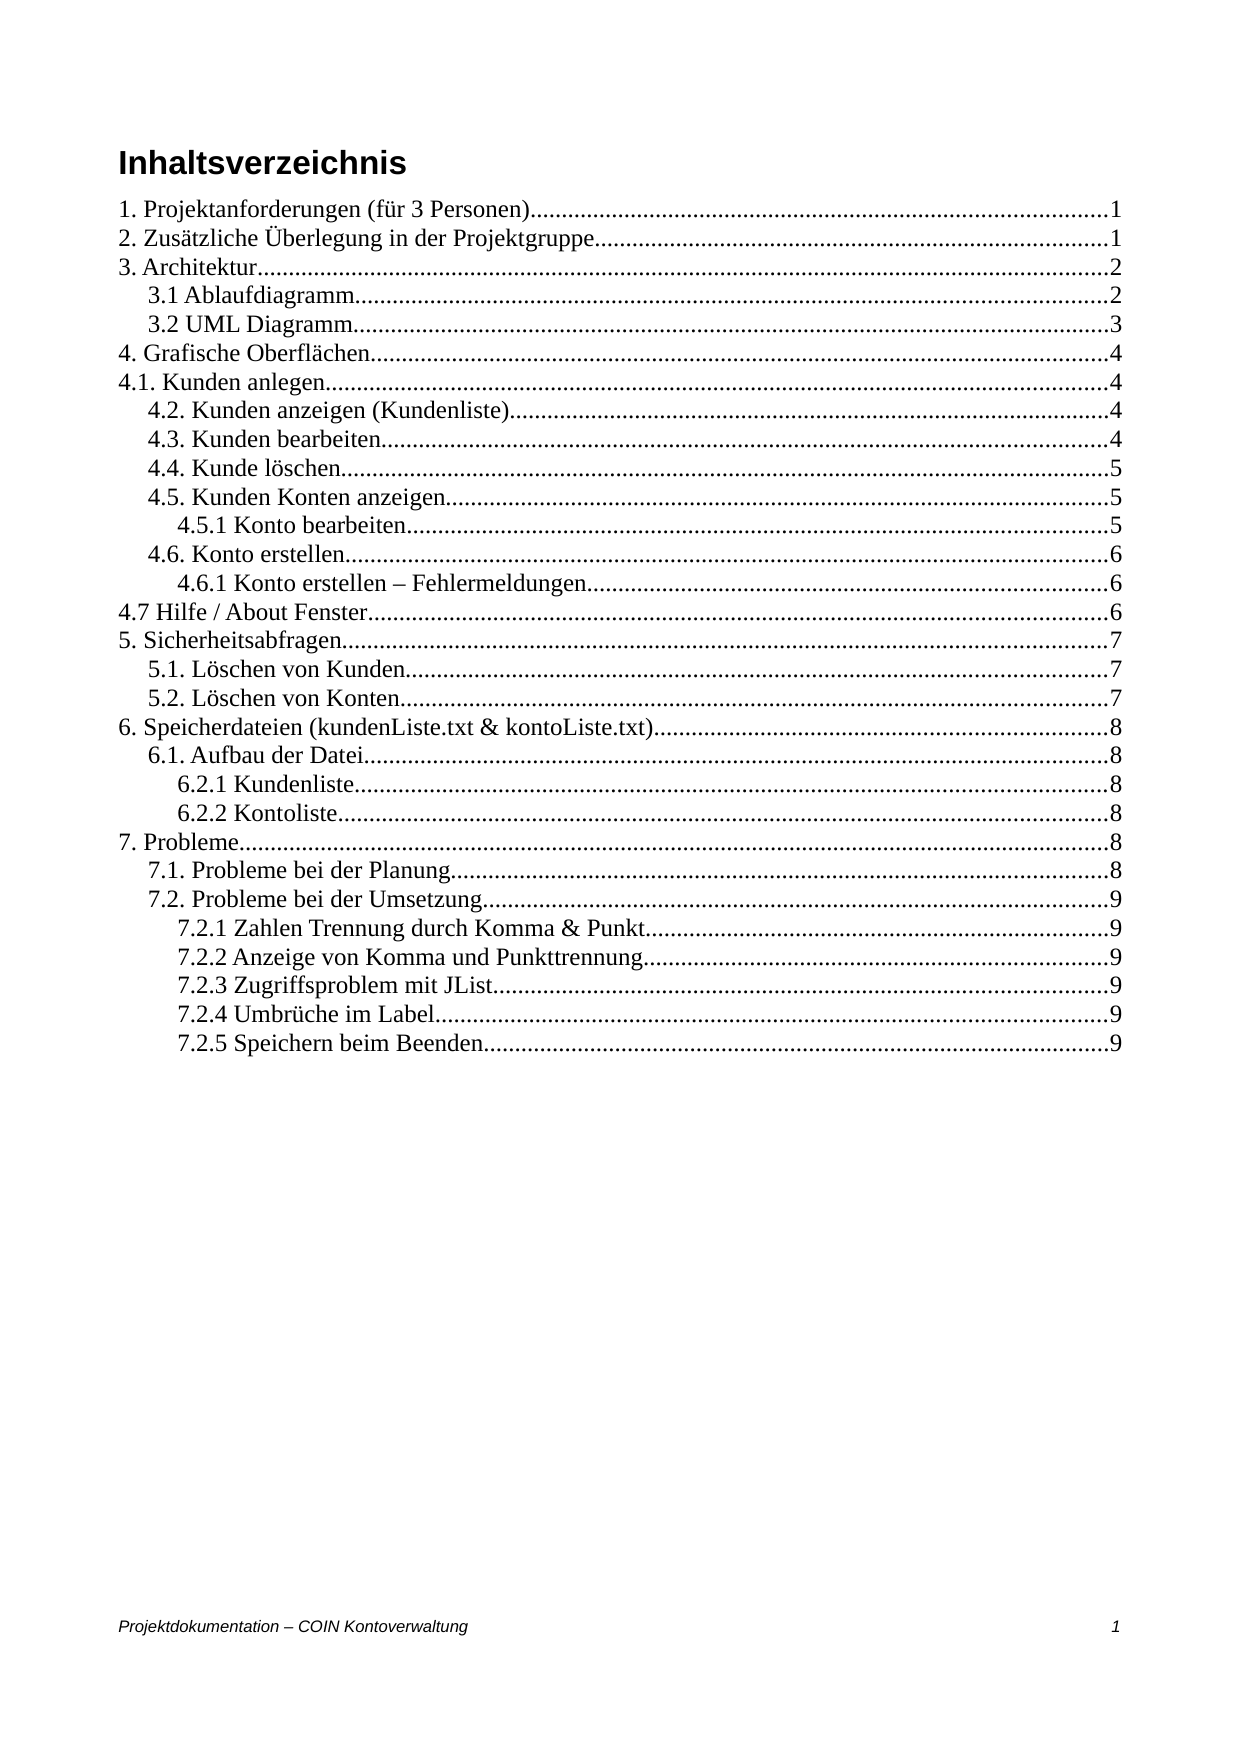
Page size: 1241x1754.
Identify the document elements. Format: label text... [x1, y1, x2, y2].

text 4.4. Kunde löschen 5 [148, 453, 1122, 482]
text 7.2.1 Zahlen Trennung durch Komma & Punkt 9 [177, 913, 1122, 942]
text 1. Projektanforderungen (für 3 Personen) 1 [118, 194, 1122, 223]
text 5.1. Löschen von Kunden 7 [148, 654, 1122, 683]
text 7.2. Probleme bei der Umsetzung 9 [148, 884, 1122, 913]
text 4.1. Kunden anlegen 4 [118, 367, 1122, 395]
text 7.1. Probleme bei der Planung 8 [148, 855, 1122, 884]
text 3. Architektur 2 [118, 252, 1122, 280]
text 4.3. Kunden bearbeiten 4 [148, 424, 1122, 453]
text 3.1 Ablaufdiagramm 2 [148, 280, 1122, 309]
text 7.2.5 Speichern beim Beenden 9 [177, 1028, 1122, 1057]
text 4.6.1 Konto erstellen – Fehlermeldungen 6 [177, 568, 1122, 597]
text 6.1. Aufbau der Datei 8 [148, 740, 1122, 769]
text 4.5.1 Konto bearbeiten 5 [177, 510, 1122, 539]
text 7.2.2 Anzeige von Komma und Punkttrennung 9 [177, 942, 1122, 970]
text 7.2.3 Zugriffsproblem mit JList 9 [177, 970, 1122, 999]
text 4.7 Hilfe / About Fenster 6 [118, 597, 1122, 625]
text 3.2 UML Diagramm 3 [148, 309, 1122, 338]
text 5.2. Löschen von Konten 7 [148, 683, 1122, 712]
text 4.5. Kunden Konten anzeigen 5 [148, 482, 1122, 510]
text 5. Sicherheitsabfragen 7 [118, 625, 1122, 654]
text 6.2.2 Kontoliste 8 [177, 798, 1122, 827]
text 4.6. Konto erstellen 6 [148, 539, 1122, 568]
text 4. Grafische Oberflächen 4 [118, 338, 1122, 367]
text 6.2.1 Kundenliste 8 [177, 769, 1122, 798]
text 6. Speicherdateien (kundenListe.txt & kontoListe.txt) 8 [118, 712, 1122, 740]
text 4.2. Kunden anzeigen (Kundenliste) 4 [148, 395, 1122, 424]
text 7.2.4 Umbrüche im Label 9 [177, 999, 1122, 1028]
subtitle Inhaltsverzeichnis [118, 143, 1122, 182]
text 2. Zusätzliche Überlegung in der Projektgruppe 1 [118, 223, 1122, 252]
text 7. Probleme 8 [118, 827, 1122, 855]
